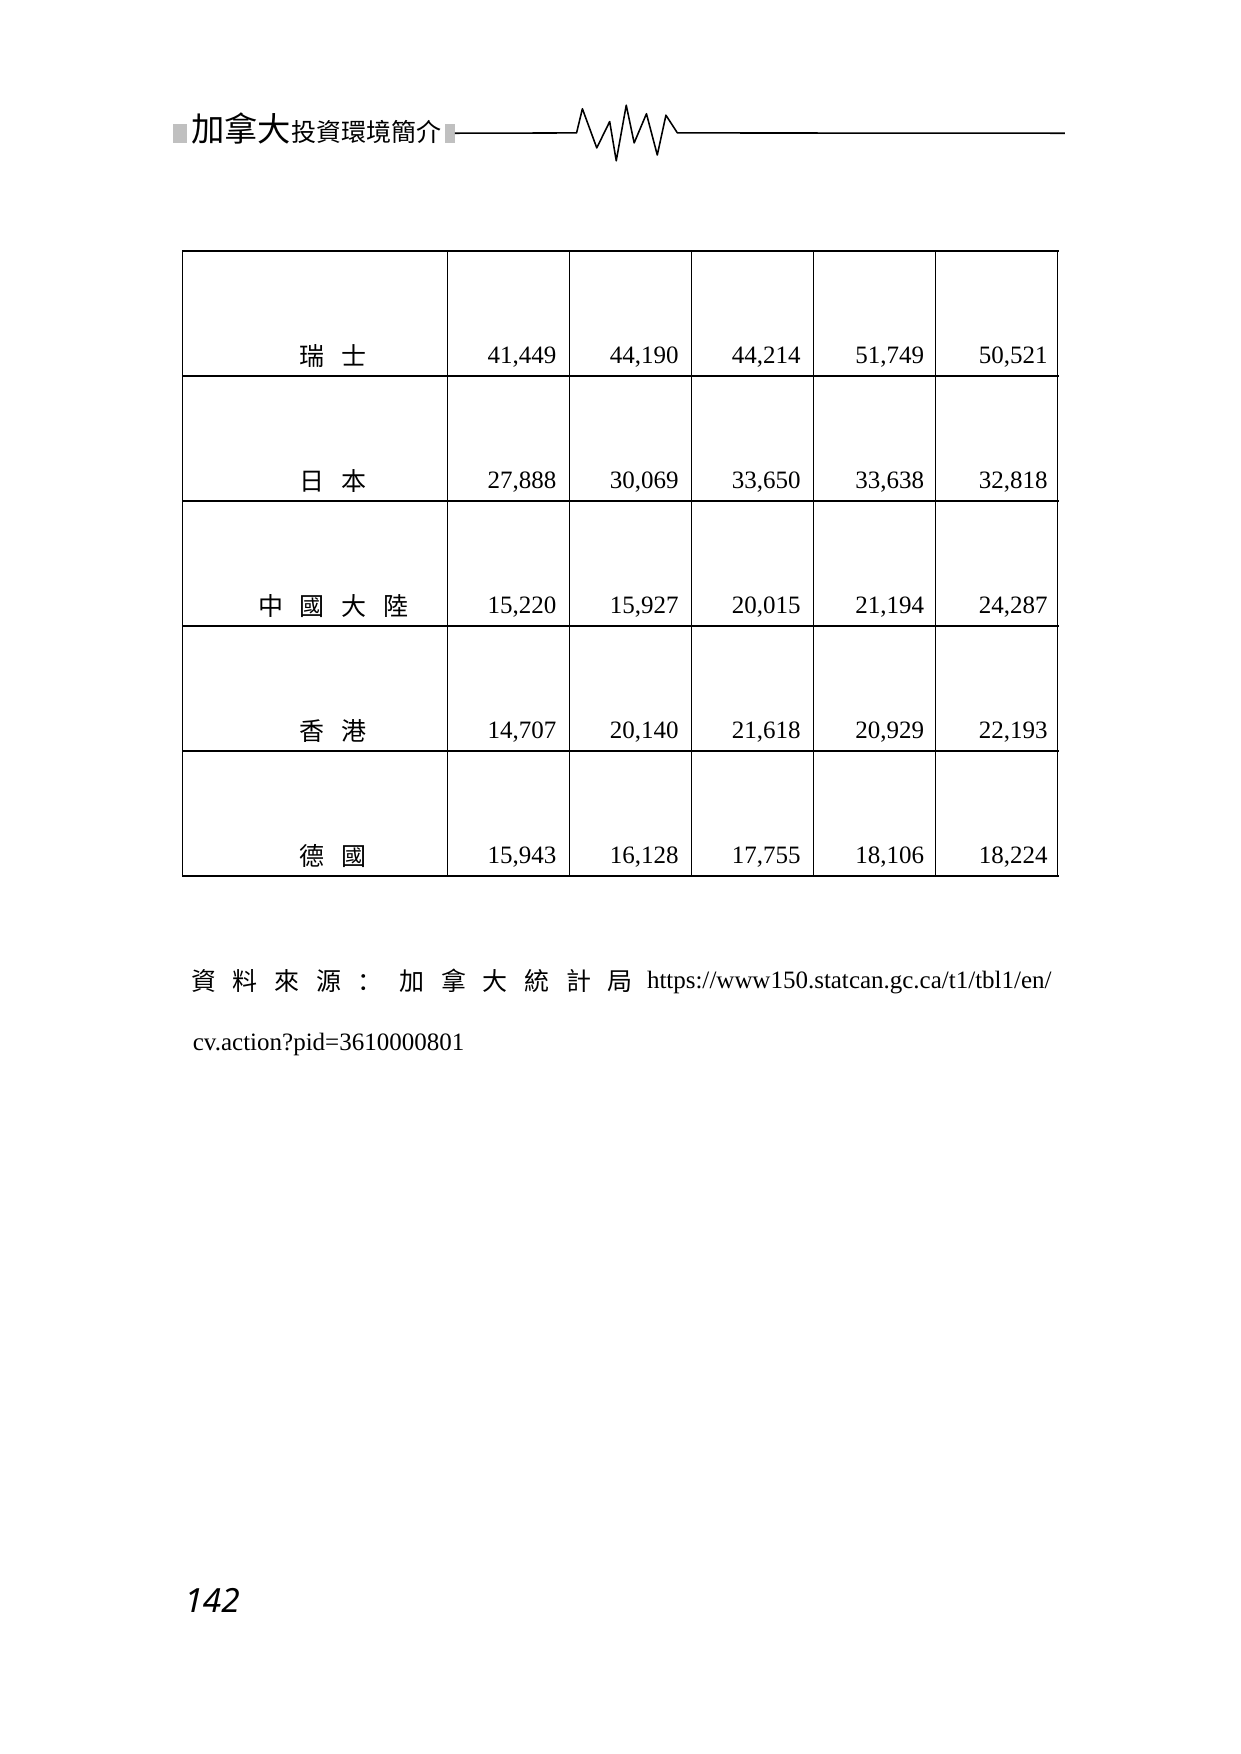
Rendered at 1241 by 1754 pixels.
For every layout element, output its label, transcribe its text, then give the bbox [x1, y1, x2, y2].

table_cell 17,755 [692, 752, 813, 875]
table_cell 22,193 [936, 627, 1057, 750]
table_cell 15,927 [570, 502, 691, 625]
table_cell 16,128 [570, 752, 691, 875]
table_cell 21,194 [814, 502, 935, 625]
table_cell 51,749 [814, 252, 935, 375]
table_cell 20,929 [814, 627, 935, 750]
table_cell 18,106 [814, 752, 935, 875]
table_cell 20,015 [692, 502, 813, 625]
table_cell 30,069 [570, 377, 691, 500]
table_cell 50,521 [936, 252, 1057, 375]
table_cell 21,618 [692, 627, 813, 750]
table_cell 14,707 [448, 627, 569, 750]
table_cell 33,638 [814, 377, 935, 500]
table_cell 41,449 [448, 252, 569, 375]
table_cell 44,190 [570, 252, 691, 375]
table_cell 15,220 [448, 502, 569, 625]
table_cell 24,287 [936, 502, 1057, 625]
table_cell 27,888 [448, 377, 569, 500]
text 資料來源：加拿大統計局https://www150.statcan.gc.ca/t1/tbl1/en/cv.action?pid=3610000801 [183, 938, 1058, 1063]
table_cell 德國 [183, 752, 447, 875]
table_cell 44,214 [692, 252, 813, 375]
table_cell 20,140 [570, 627, 691, 750]
table_cell 32,818 [936, 377, 1057, 500]
table_cell 33,650 [692, 377, 813, 500]
table_cell 18,224 [936, 752, 1057, 875]
table_cell 香港 [183, 627, 447, 750]
table_cell 中國大陸 [183, 502, 447, 625]
table_cell 瑞士 [183, 252, 447, 375]
table_cell 日本 [183, 377, 447, 500]
table_cell 15,943 [448, 752, 569, 875]
